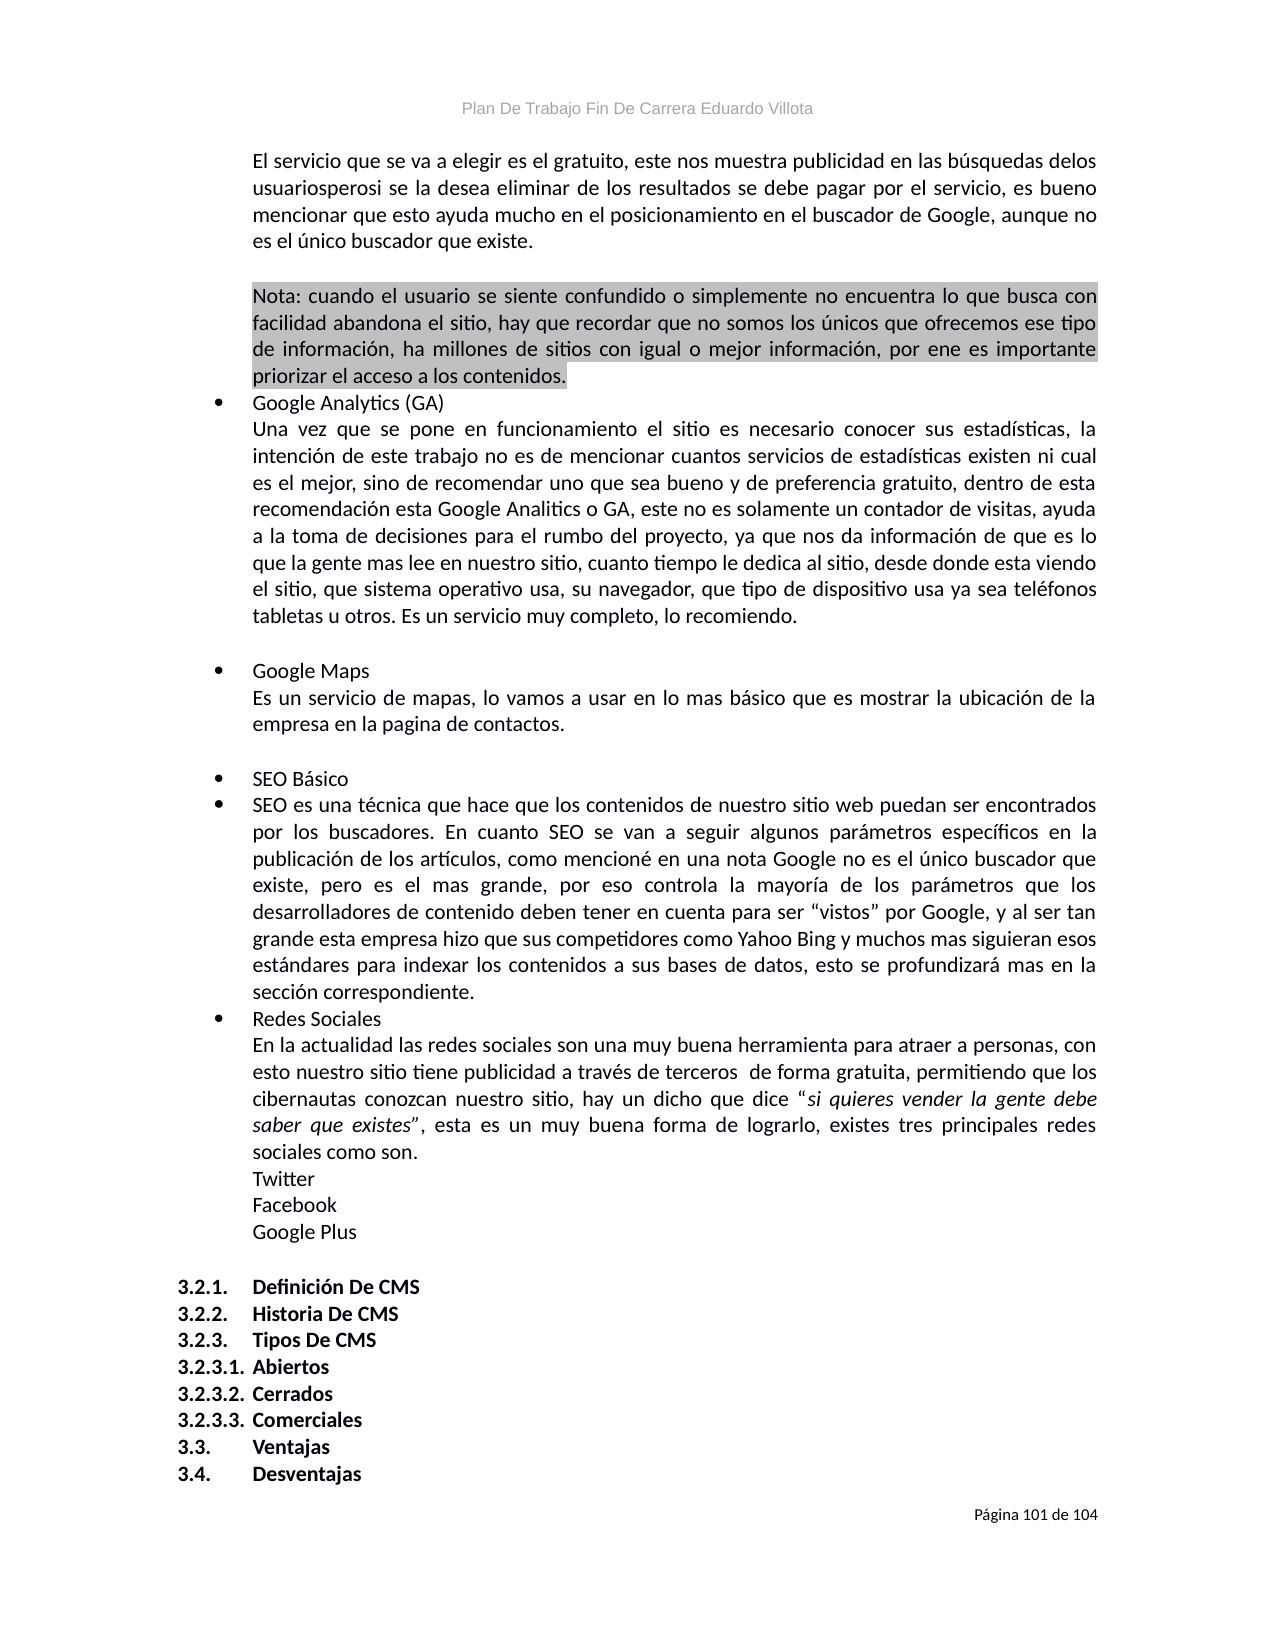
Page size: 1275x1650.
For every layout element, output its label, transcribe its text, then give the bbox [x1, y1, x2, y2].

text 3.2.3. Tipos De CMS [177, 1326, 1098, 1353]
list El servicio que se va a elegir es el gratuito, este nos muestra publicidad en las búsquedas delos usuariosperosi se la desea eliminar de los resultados se debe pagar por el servicio, es bueno mencionar que esto ayuda mucho en el posicionamiento en el buscador de Google, aunque no es el único buscador que existe. [252, 148, 1098, 254]
list Una vez que se pone en funcionamiento el sitio es necesario conocer sus estadísticas, la intención de este trabajo no es de mencionar cuantos servicios de estadísticas existen ni cual es el mejor, sino de recomendar uno que sea bueno y de preferencia gratuito, dentro de esta recomendación esta Google Analitics o GA, este no es solamente un contador de visitas, ayuda a la toma de decisiones para el rumbo del proyecto, ya que nos da información de que es lo que la gente mas lee en nuestro sitio, cuanto tiempo le dedica al sitio, desde donde esta viendo el sitio, que sistema operativo usa, su navegador, que tipo de dispositivo usa ya sea teléfonos tabletas u otros. Es un servicio muy completo, lo recomiendo. [252, 416, 1098, 629]
list Redes Sociales [215, 1005, 1098, 1032]
list SEO es una técnica que hace que los contenidos de nuestro sitio web puedan ser encontrados por los buscadores. En cuanto SEO se van a seguir algunos parámetros específicos en la publicación de los artículos, como mencioné en una nota Google no es el único buscador que existe, pero es el mas grande, por eso controla la mayoría de los parámetros que los desarrolladores de contenido deben tener en cuenta para ser “vistos” por Google, y al ser tan grande esta empresa hizo que sus competidores como Yahoo Bing y muchos mas siguieran esos estándares para indexar los contenidos a sus bases de datos, esto se profundizará mas en la sección correspondiente. [215, 792, 1098, 1005]
list Facebook [252, 1192, 1098, 1218]
list Google Analytics (GA) [215, 389, 1098, 416]
list En la actualidad las redes sociales son una muy buena herramienta para atraer a personas, con esto nuestro sitio tiene publicidad a través de terceros de forma gratuita, permitiendo que los cibernautas conozcan nuestro sitio, hay un dicho que dice “si quieres vender la gente debe saber que existes”, esta es un muy buena forma de lograrlo, existes tres principales redes sociales como son. [252, 1032, 1098, 1165]
list Twitter [252, 1165, 1098, 1192]
text 3.2.1. Definición De CMS [177, 1273, 1098, 1300]
text 3.3. Ventajas [177, 1433, 1098, 1460]
list Google Plus [252, 1218, 1098, 1245]
list Google Maps [215, 657, 1098, 684]
list Es un servicio de mapas, lo vamos a usar en lo mas básico que es mostrar la ubicación de la empresa en la pagina de contactos. [252, 684, 1098, 737]
list Nota: cuando el usuario se siente confundido o simplemente no encuentra lo que busca con facilidad abandona el sitio, hay que recordar que no somos los únicos que ofrecemos ese tipo de información, ha millones de sitios con igual o mejor información, por ene es importante priorizar el acceso a los contenidos. [252, 282, 1098, 389]
text 3.2.3.2. Cerrados [177, 1380, 1098, 1406]
text 3.4. Desventajas [177, 1460, 1098, 1486]
list SEO Básico [215, 765, 1098, 792]
text 3.2.3.1. Abiertos [177, 1353, 1098, 1380]
text 3.2.2. Historia De CMS [177, 1300, 1098, 1326]
text 3.2.3.3. Comerciales [177, 1406, 1098, 1433]
